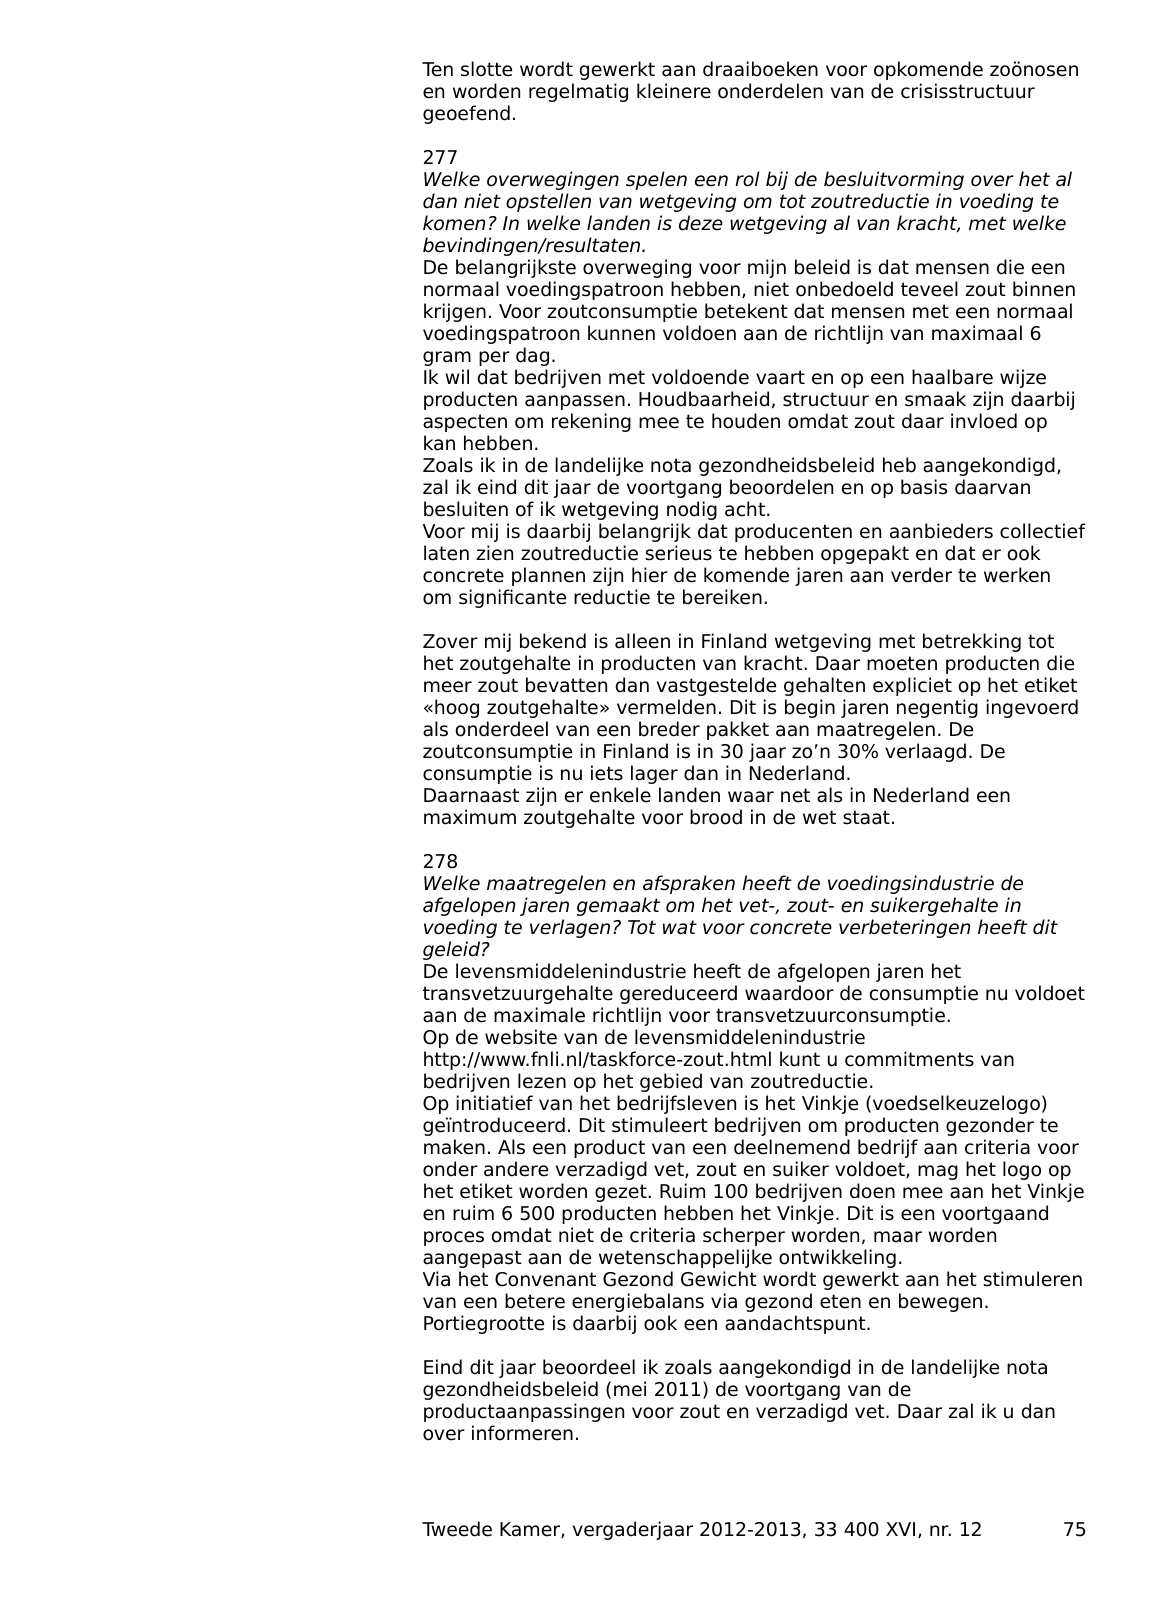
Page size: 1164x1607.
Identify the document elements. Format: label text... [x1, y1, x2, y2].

text De levensmiddelenindustrie heeft de afgelopen jaren het transvetzuurgehalte gereduceerd waardoor de consumptie nu voldoet aan de maximale richtlijn voor transvetzuurconsumptie. [422, 961, 1087, 1027]
text Voor mij is daarbij belangrijk dat producenten en aanbieders collectief laten zien zoutreductie serieus te hebben opgepakt en dat er ook concrete plannen zijn hier de komende jaren aan verder te werken om significante reductie te bereiken. [422, 521, 1087, 609]
text Via het Convenant Gezond Gewicht wordt gewerkt aan het stimuleren van een betere energiebalans via gezond eten en bewegen. Portiegrootte is daarbij ook een aandachtspunt. [422, 1268, 1087, 1334]
text Op de website van de levensmiddelenindustrie http://www.fnli.nl/taskforce-zout.html kunt u commitments van bedrijven lezen op het gebied van zoutreductie. [422, 1027, 1087, 1093]
text Daarnaast zijn er enkele landen waar net als in Nederland een maximum zoutgehalte voor brood in de wet staat. [422, 785, 1087, 829]
text 277 [422, 147, 1087, 169]
text 278 [422, 851, 1087, 873]
text Welke overwegingen spelen een rol bij de besluitvorming over het al dan niet opstellen van wetgeving om tot zoutreductie in voeding te komen? In welke landen is deze wetgeving al van kracht, met welke bevindingen/resultaten. [422, 169, 1087, 257]
text De belangrijkste overweging voor mijn beleid is dat mensen die een normaal voedingspatroon hebben, niet onbedoeld teveel zout binnen krijgen. Voor zoutconsumptie betekent dat mensen met een normaal voedingspatroon kunnen voldoen aan de richtlijn van maximaal 6 gram per dag. [422, 257, 1087, 367]
text Zoals ik in de landelijke nota gezondheidsbeleid heb aangekondigd, zal ik eind dit jaar de voortgang beoordelen en op basis daarvan besluiten of ik wetgeving nodig acht. [422, 455, 1087, 521]
text Op initiatief van het bedrijfsleven is het Vinkje (voedselkeuzelogo) geïntroduceerd. Dit stimuleert bedrijven om producten gezonder te maken. Als een product van een deelnemend bedrijf aan criteria voor onder andere verzadigd vet, zout en suiker voldoet, mag het logo op het etiket worden gezet. Ruim 100 bedrijven doen mee aan het Vinkje en ruim 6 500 producten hebben het Vinkje. Dit is een voortgaand proces omdat niet de criteria scherper worden, maar worden aangepast aan de wetenschappelijke ontwikkeling. [422, 1093, 1087, 1268]
text Zover mij bekend is alleen in Finland wetgeving met betrekking tot het zoutgehalte in producten van kracht. Daar moeten producten die meer zout bevatten dan vastgestelde gehalten expliciet op het etiket «hoog zoutgehalte» vermelden. Dit is begin jaren negentig ingevoerd als onderdeel van een breder pakket aan maatregelen. De zoutconsumptie in Finland is in 30 jaar zo’n 30% verlaagd. De consumptie is nu iets lager dan in Nederland. [422, 631, 1087, 785]
text Ik wil dat bedrijven met voldoende vaart en op een haalbare wijze producten aanpassen. Houdbaarheid, structuur en smaak zijn daarbij aspecten om rekening mee te houden omdat zout daar invloed op kan hebben. [422, 367, 1087, 455]
text Ten slotte wordt gewerkt aan draaiboeken voor opkomende zoönosen en worden regelmatig kleinere onderdelen van de crisisstructuur geoefend. [422, 59, 1087, 125]
text Welke maatregelen en afspraken heeft de voedingsindustrie de afgelopen jaren gemaakt om het vet-, zout- en suikergehalte in voeding te verlagen? Tot wat voor concrete verbeteringen heeft dit geleid? [422, 873, 1087, 961]
text Eind dit jaar beoordeel ik zoals aangekondigd in de landelijke nota gezondheidsbeleid (mei 2011) de voortgang van de productaanpassingen voor zout en verzadigd vet. Daar zal ik u dan over informeren. [422, 1357, 1087, 1444]
